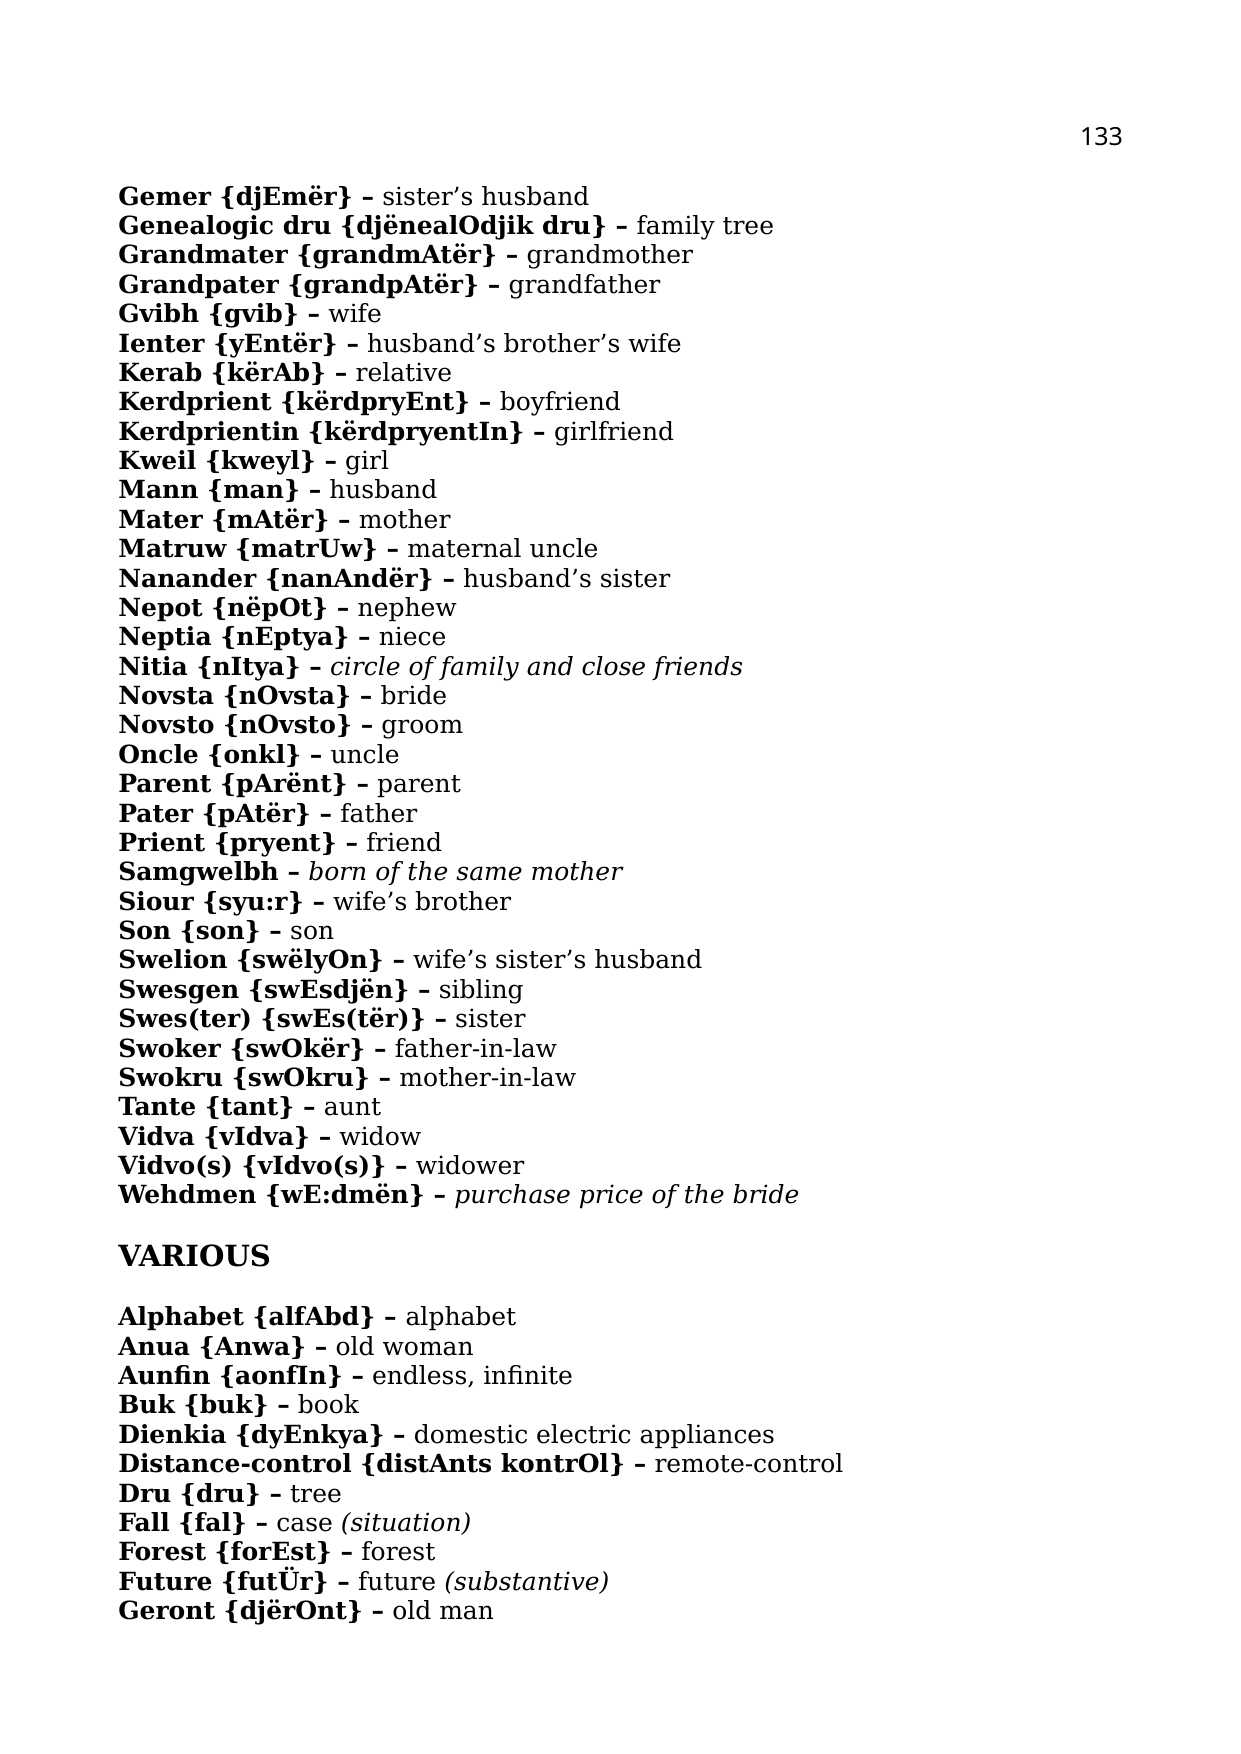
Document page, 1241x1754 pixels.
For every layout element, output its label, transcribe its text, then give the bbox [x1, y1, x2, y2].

text Nanander {nanAndër} – husband’s sister [118, 563, 1123, 593]
text Dru {dru} – tree [118, 1479, 1123, 1508]
text Buk {buk} – book [118, 1391, 1123, 1420]
text Mater {mAtër} – mother [118, 505, 1123, 534]
text Nitia {nItya} – circle of family and close friends [118, 652, 1123, 681]
text Pater {pAtër} – father [118, 798, 1123, 828]
text Matruw {matrUw} – maternal uncle [118, 534, 1123, 563]
text Tante {tant} – aunt [118, 1092, 1123, 1122]
text Nepot {nëpOt} – nephew [118, 593, 1123, 622]
text Parent {pArënt} – parent [118, 769, 1123, 798]
text Swoker {swOkër} – father-in-law [118, 1033, 1123, 1063]
text Swokru {swOkru} – mother-in-law [118, 1063, 1123, 1092]
text Kweil {kweyl} – girl [118, 446, 1123, 475]
text Distance-control {distAnts kontrOl} – remote-control [118, 1449, 1123, 1479]
text Grandmater {grandmAtër} – grandmother [118, 240, 1123, 270]
text Siour {syu:r} – wife’s brother [118, 887, 1123, 916]
text Geront {djërOnt} – old man [118, 1596, 1123, 1626]
text Vidvo(s) {vIdvo(s)} – widower [118, 1151, 1123, 1180]
text Novsta {nOvsta} – bride [118, 681, 1123, 710]
text Ienter {yEntër} – husband’s brother’s wife [118, 328, 1123, 358]
text Kerab {kërAb} – relative [118, 358, 1123, 387]
text Swesgen {swEsdjën} – sibling [118, 975, 1123, 1004]
text Mann {man} – husband [118, 475, 1123, 505]
text Fall {fal} – case (situation) [118, 1508, 1123, 1537]
text Dienkia {dyEnkya} – domestic electric appliances [118, 1420, 1123, 1449]
text Swelion {swëlyOn} – wife’s sister’s husband [118, 945, 1123, 975]
subtitle VARIOUS [118, 1239, 1123, 1273]
text Oncle {onkl} – uncle [118, 740, 1123, 769]
text Wehdmen {wE:dmën} – purchase price of the bride [118, 1180, 1123, 1210]
text Kerdprientin {kërdpryentIn} – girlfriend [118, 417, 1123, 446]
text Future {futÜr} – future (substantive) [118, 1567, 1123, 1596]
text Swes(ter) {swEs(tër)} – sister [118, 1004, 1123, 1033]
text Novsto {nOvsto} – groom [118, 710, 1123, 740]
text Genealogic dru {djënealOdjik dru} – family tree [118, 211, 1123, 240]
text Gvibh {gvib} – wife [118, 299, 1123, 328]
text Grandpater {grandpAtër} – grandfather [118, 270, 1123, 299]
text Anua {Anwa} – old woman [118, 1332, 1123, 1361]
text Aunfin {aonfIn} – endless, infinite [118, 1361, 1123, 1391]
text Kerdprient {kërdpryEnt} – boyfriend [118, 387, 1123, 417]
text Forest {forEst} – forest [118, 1537, 1123, 1567]
text Neptia {nEptya} – niece [118, 622, 1123, 652]
text Vidva {vIdva} – widow [118, 1122, 1123, 1151]
text Samgwelbh – born of the same mother [118, 857, 1123, 887]
text Gemer {djEmër} – sister’s husband [118, 182, 1123, 211]
text Prient {pryent} – friend [118, 828, 1123, 857]
text Alphabet {alfAbd} – alphabet [118, 1302, 1123, 1332]
text Son {son} – son [118, 916, 1123, 945]
